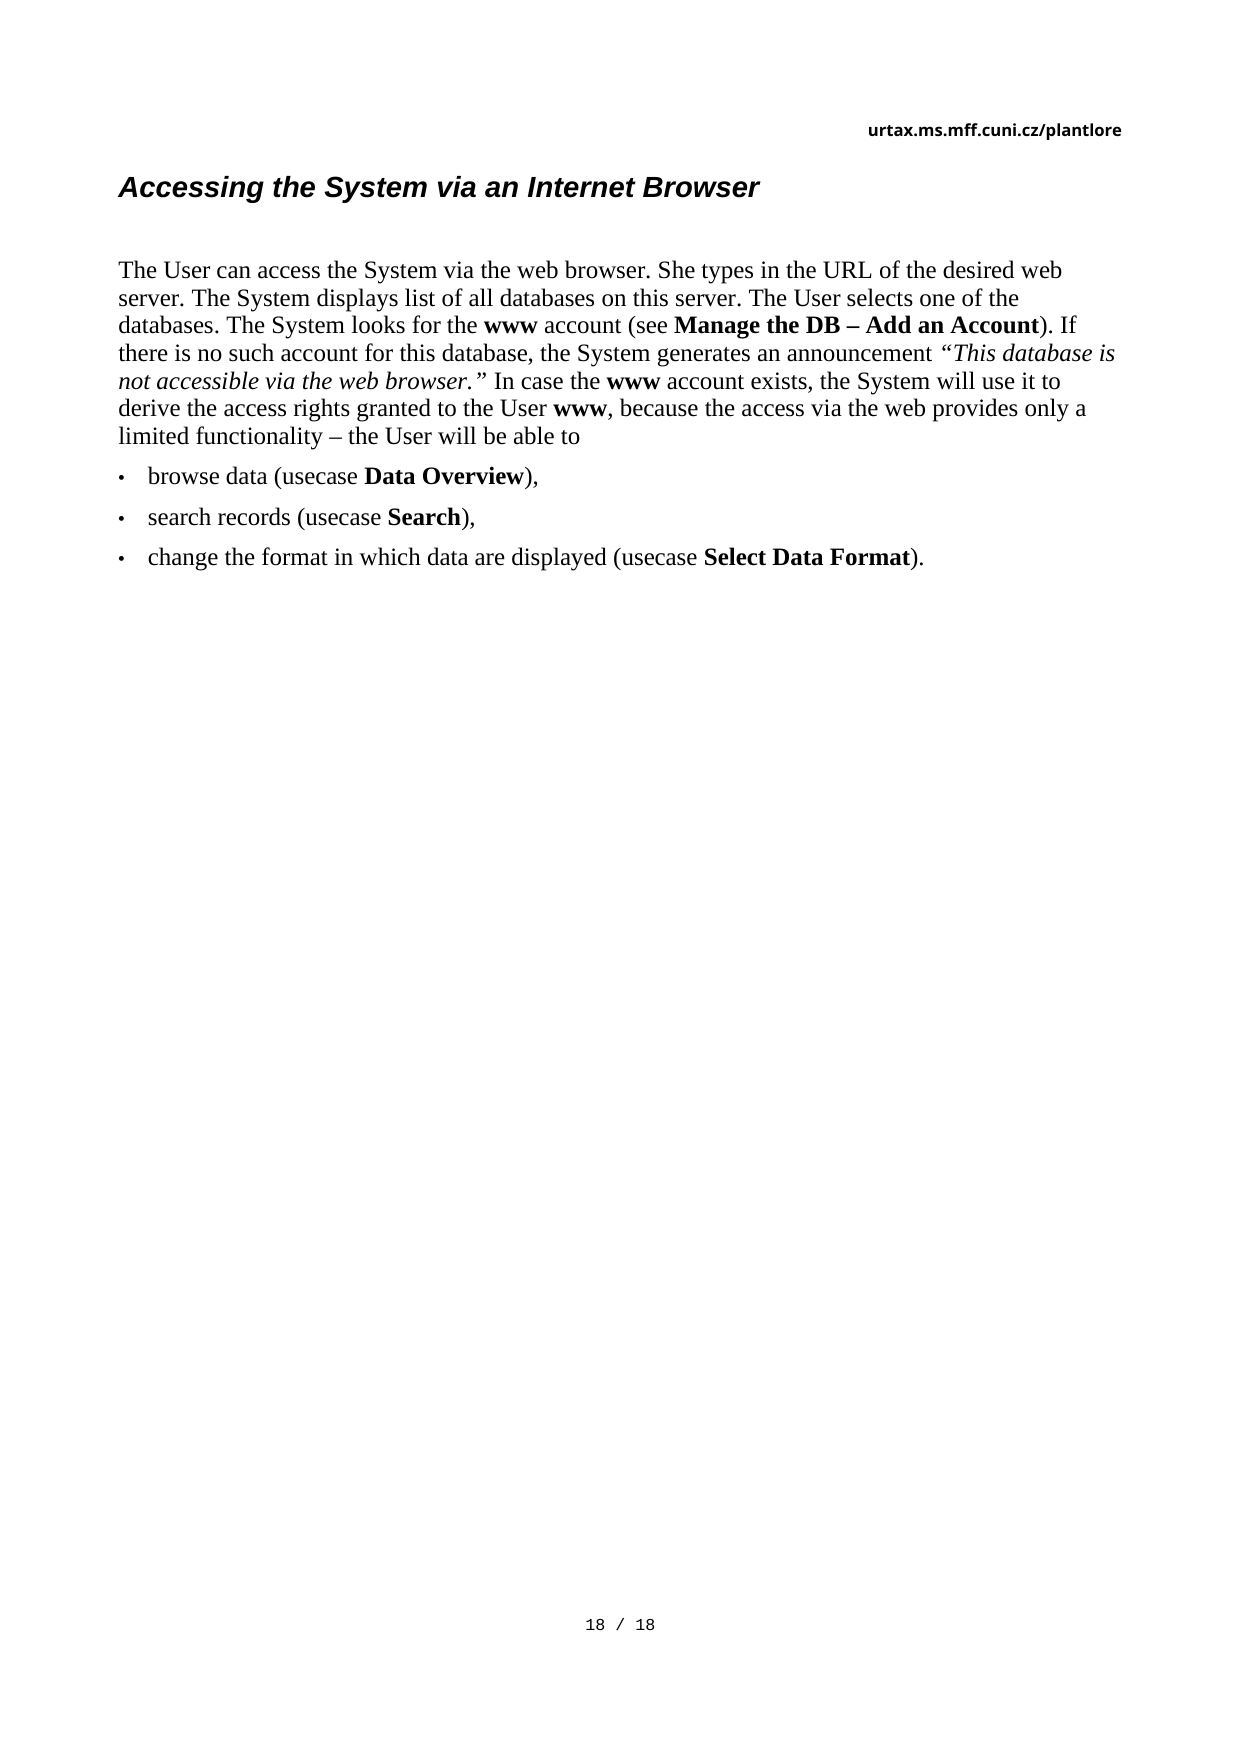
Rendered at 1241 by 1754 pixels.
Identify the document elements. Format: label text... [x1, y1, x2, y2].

text The User can access the System via the web browser. She types in the URL of the desired web server. The System displays list of all databases on this server. The User selects one of the databases. The System looks for the www account (see Manage the DB – Add an Account). If there is no such account for this database, the System generates an announcement “This database is not accessible via the web browser.” In case the www account exists, the System will use it to derive the access rights granted to the User www, because the access via the web provides only a limited functionality – the User will be able to [118, 256, 1122, 450]
list search records (usecase Search), [118, 503, 1122, 530]
list change the format in which data are displayed (usecase Select Data Format). [118, 543, 1122, 571]
subtitle Accessing the System via an Internet Browser [118, 171, 1122, 203]
list browse data (usecase Data Overview), [118, 462, 1122, 490]
